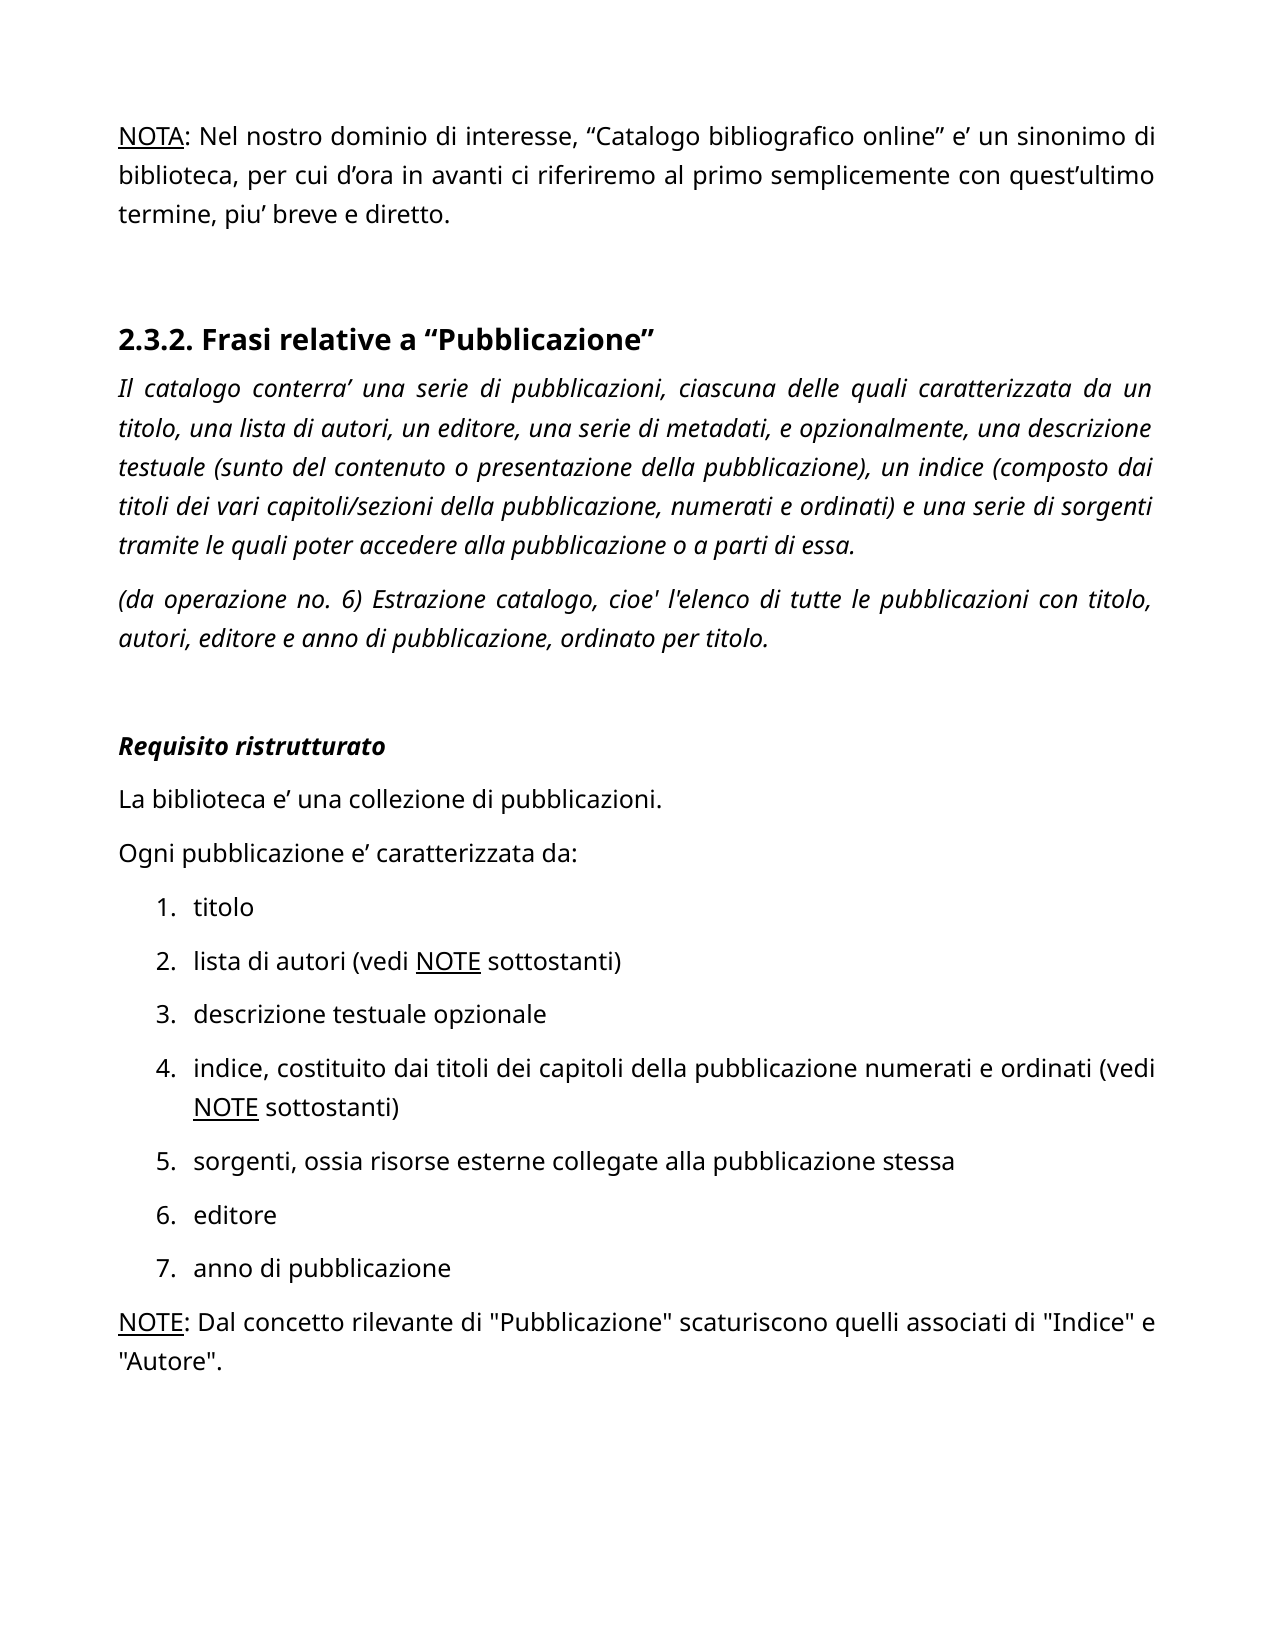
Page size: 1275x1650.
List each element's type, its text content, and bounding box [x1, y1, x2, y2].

list descrizione testuale opzionale [156, 997, 1157, 1031]
list editore [156, 1197, 1157, 1231]
list anno di pubblicazione [156, 1251, 1157, 1285]
text Il catalogo conterra’ una serie di pubblicazioni, ciascuna delle quali caratterizzata da un titolo, una lista di autori, un editore, una serie di metadati, e opzionalmente, una descrizione testuale (sunto del contenuto o presentazione della pubblicazione), un indice (composto dai titoli dei vari capitoli/sezioni della pubblicazione, numerati e ordinati) e una serie di sorgenti tramite le quali poter accedere alla pubblicazione o a parti di essa. [118, 371, 1157, 562]
text NOTA: Nel nostro dominio di interesse, “Catalogo bibliografico online” e’ un sinonimo di biblioteca, per cui d’ora in avanti ci riferiremo al primo semplicemente con quest’ultimo termine, piu’ breve e diretto. [118, 118, 1157, 231]
text Requisito ristrutturato [118, 728, 1157, 762]
list lista di autori (vedi NOTE sottostanti) [156, 943, 1157, 977]
list indice, costituito dai titoli dei capitoli della pubblicazione numerati e ordinati (vedi NOTE sottostanti) [156, 1051, 1157, 1124]
text NOTE: Dal concetto rilevante di "Pubblicazione" scaturiscono quelli associati di "Indice" e "Autore". [118, 1305, 1157, 1378]
text Ogni pubblicazione e’ caratterizzata da: [118, 836, 1157, 870]
text La biblioteca e’ una collezione di pubblicazioni. [118, 782, 1157, 816]
list sorgenti, ossia risorse esterne collegate alla pubblicazione stessa [156, 1143, 1157, 1178]
text (da operazione no. 6) Estrazione catalogo, cioe' l'elenco di tutte le pubblicazioni con titolo, autori, editore e anno di pubblicazione, ordinato per titolo. [118, 581, 1157, 655]
list titolo [156, 889, 1157, 923]
subtitle 2.3.2. Frasi relative a “Pubblicazione” [118, 318, 1157, 358]
